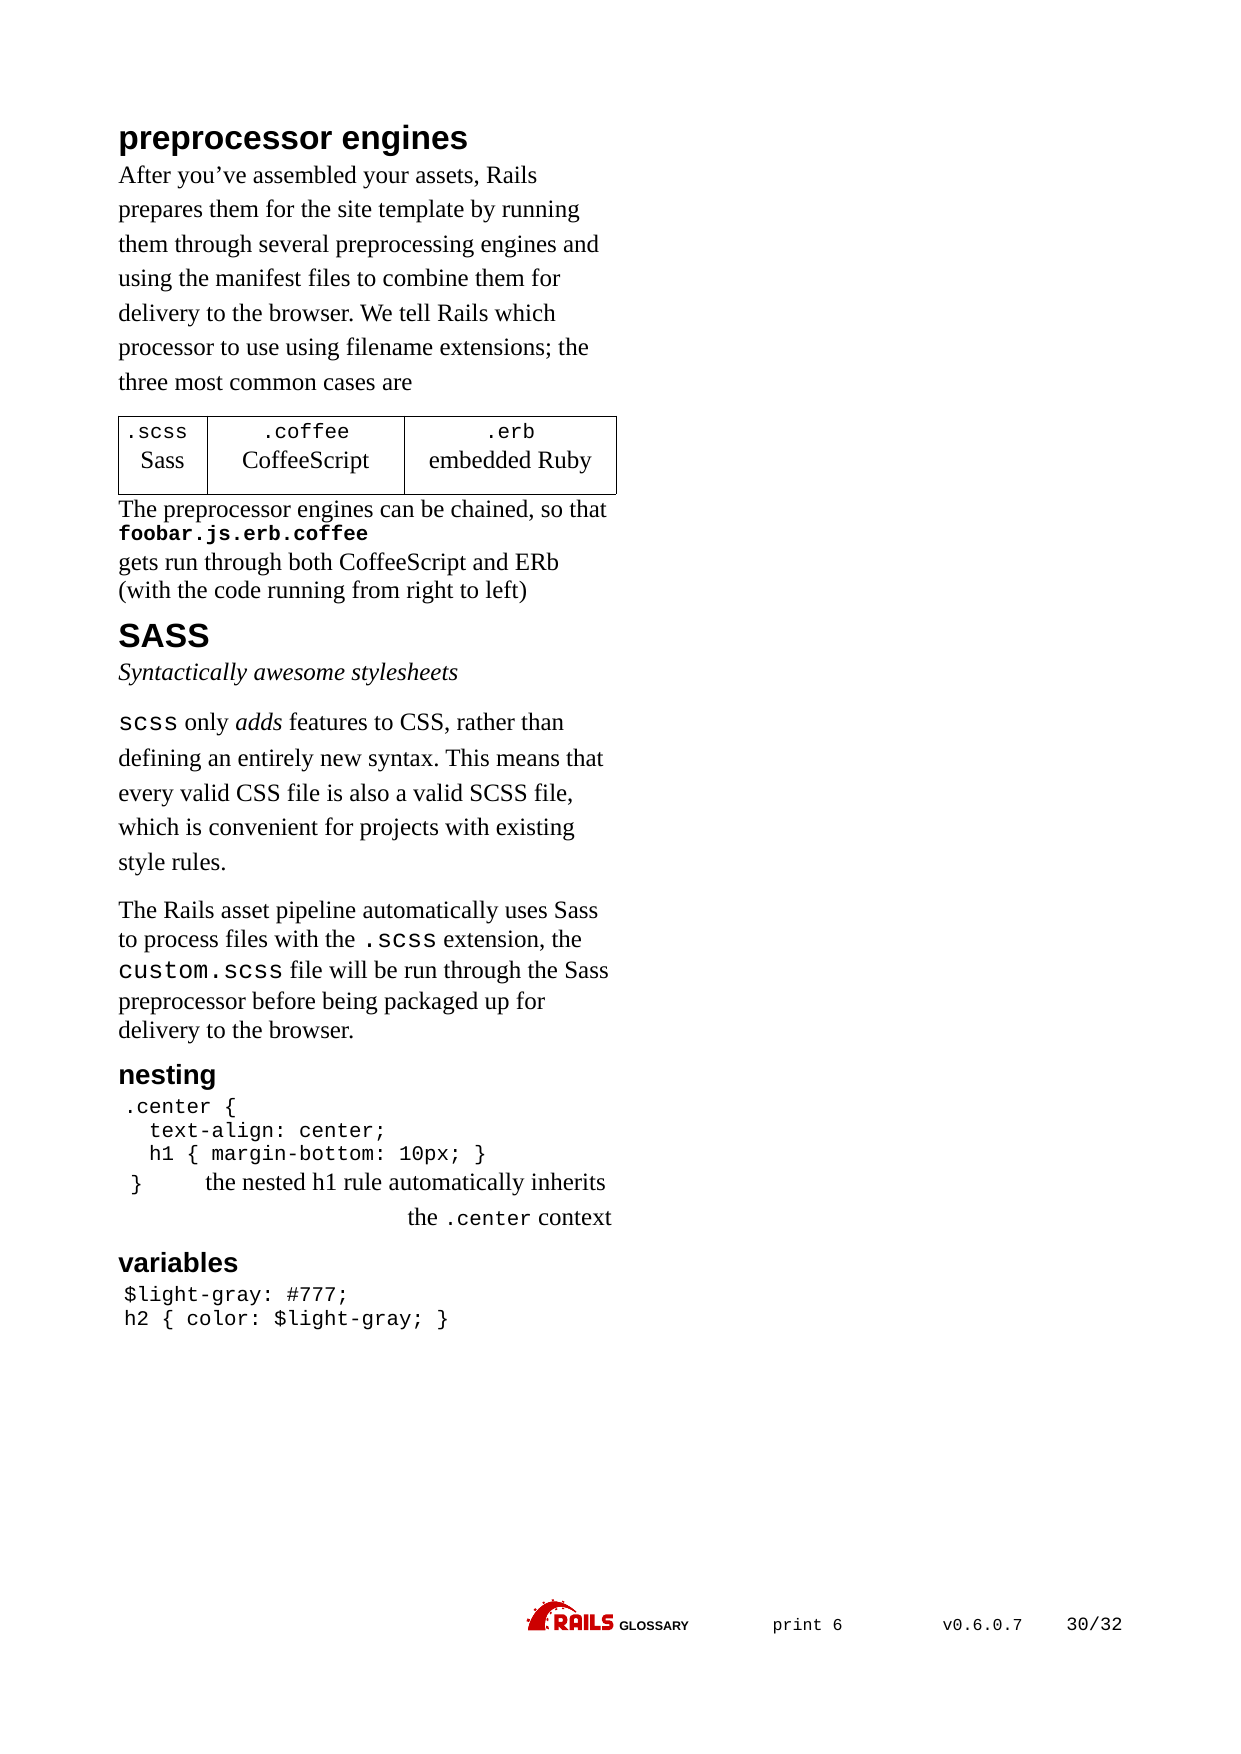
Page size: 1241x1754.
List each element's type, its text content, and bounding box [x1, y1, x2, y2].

text the .center context [118, 1202, 611, 1232]
subtitle SASS [118, 616, 611, 654]
text scss only adds features to CSS, rather than defining an entirely new syntax. This means that every valid CSS file is also a valid SCSS file, which is convenient for projects with existing style rules. [118, 707, 611, 875]
text foobar.js.erb.coffee [118, 523, 611, 547]
subtitle variables [118, 1247, 611, 1278]
table_header .scss Sass [119, 417, 207, 494]
table_header .erb embedded Ruby [405, 417, 616, 494]
subtitle preprocessor engines [118, 118, 611, 157]
text The Rails asset pipeline automatically uses Sass to process files with the .scss extension, the custom.scss file will be run through the Sass preprocessor before being packaged up for delivery to the browser. [118, 896, 611, 1043]
table_header .coffee CoffeeScript [208, 417, 404, 494]
table_header $light-gray: #777; h2 { color: $light-gray; } [118, 1279, 611, 1337]
text gets run through both CoffeeScript and ERb (with the code running from right to left) [118, 547, 611, 604]
table_header .center { text-align: center; h1 { margin-bottom: 10px; } } the nested h1 rule automatically inherits [118, 1090, 611, 1202]
subtitle nesting [118, 1058, 611, 1090]
text After you’ve assembled your assets, Rails prepares them for the site template by running them through several preprocessing engines and using the manifest files to combine them for delivery to the browser. We tell Rails which processor to use using filename extensions; the three most common cases are [118, 160, 611, 395]
text Syntactically awesome stylesheets [118, 657, 611, 686]
text The preprocessor engines can be chained, so that [118, 495, 611, 523]
